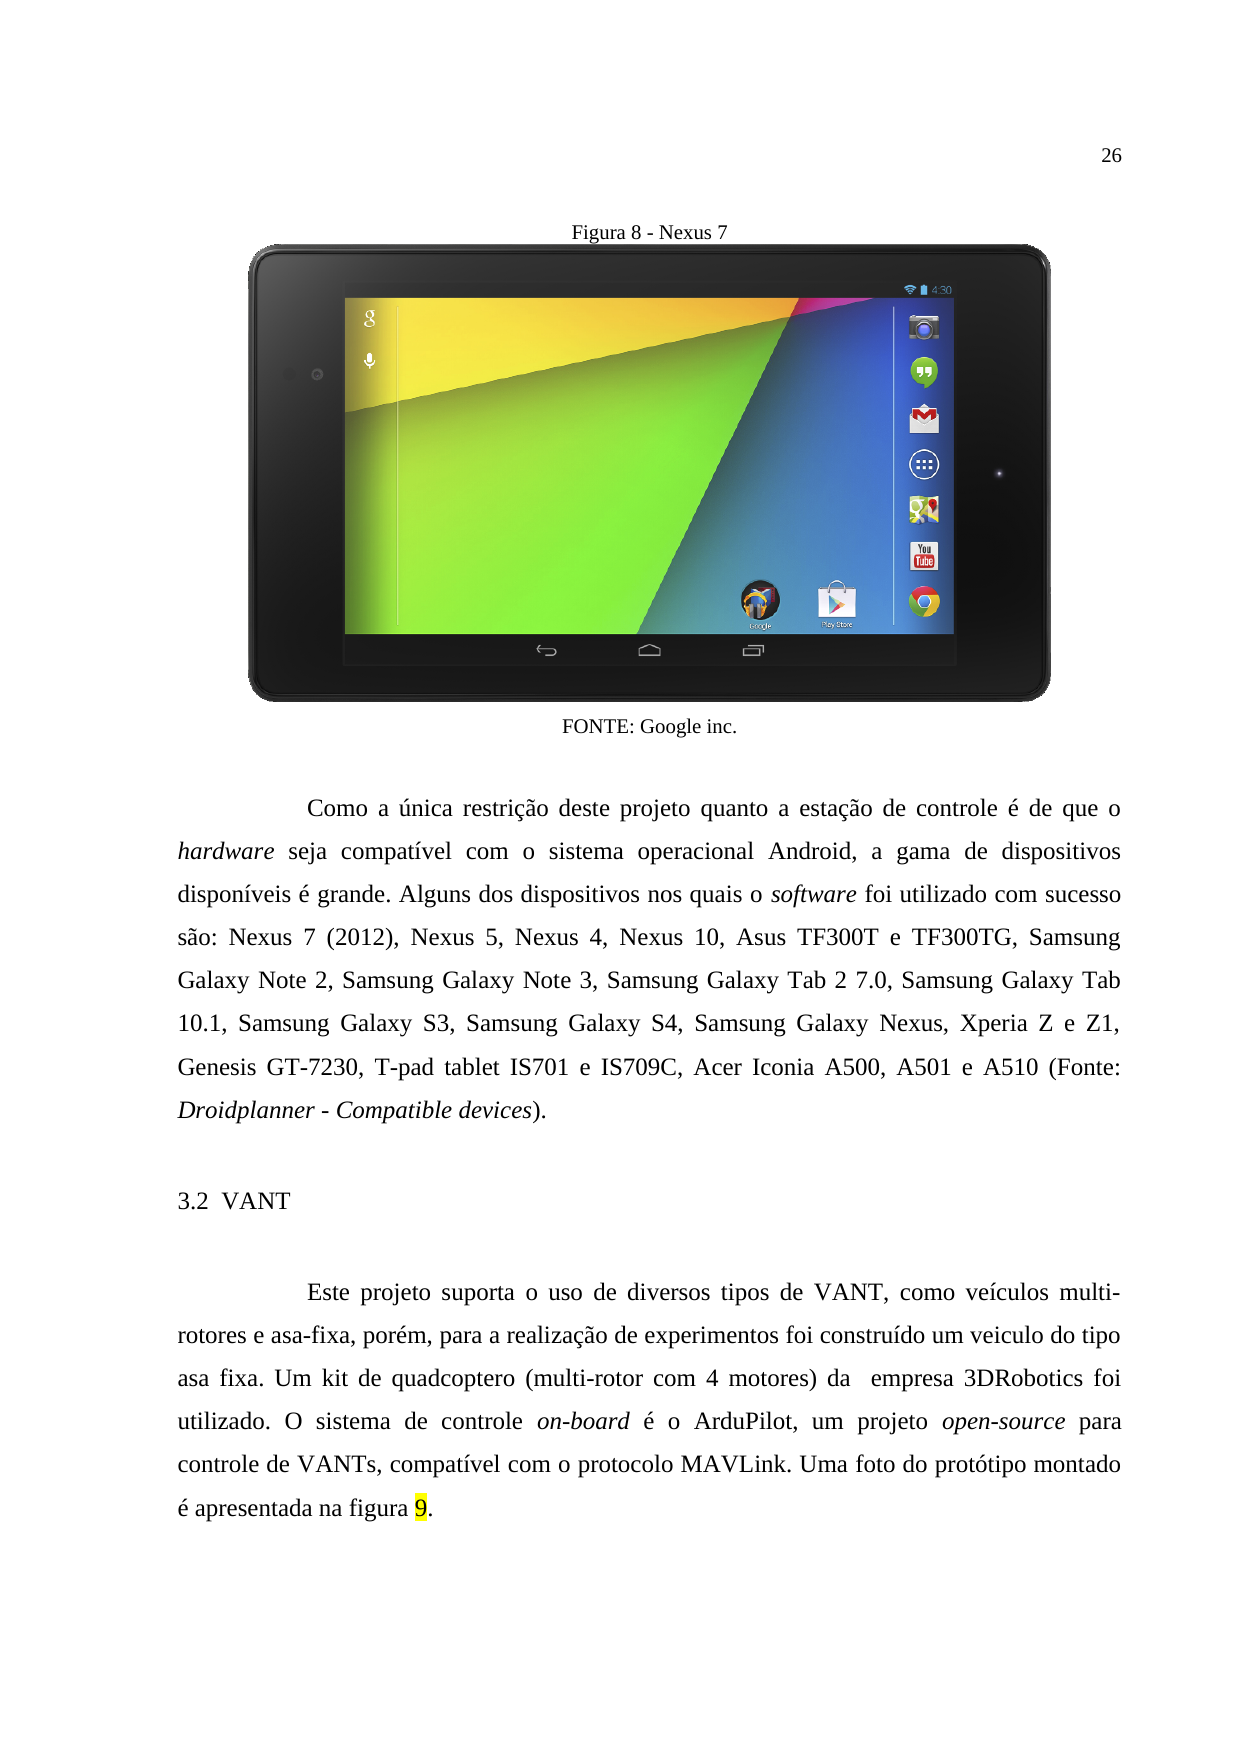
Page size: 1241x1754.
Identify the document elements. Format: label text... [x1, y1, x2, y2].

text FONTE: Google inc. [177, 702, 1122, 738]
picture [248, 244, 1051, 702]
text Como a única restrição deste projeto quanto a estação de controle é de que o hardware seja compatível com o sistema operacional Android, a gama de dispositivos disponíveis é grande. Alguns dos dispositivos nos quais o software foi utilizado com sucesso são: Nexus 7 (2012), Nexus 5, Nexus 4, Nexus 10, Asus TF300T e TF300TG, Samsung Galaxy Note 2, Samsung Galaxy Note 3, Samsung Galaxy Tab 2 7.0, Samsung Galaxy Tab 10.1, Samsung Galaxy S3, Samsung Galaxy S4, Samsung Galaxy Nexus, Xperia Z e Z1, Genesis GT-7230, T-pad tablet IS701 e IS709C, Acer Iconia A500, A501 e A510 (Fonte: Droidplanner - Compatible devices). [177, 793, 1122, 1123]
list Nexus 7 [177, 220, 1122, 244]
text Este projeto suporta o uso de diversos tipos de VANT, como veículos multi-rotores e asa-fixa, porém, para a realização de experimentos foi construído um veiculo do tipo asa fixa. Um kit de quadcoptero (multi-rotor com 4 motores) da empresa 3DRobotics foi utilizado. O sistema de controle on-board é o ArduPilot, um projeto open-source para controle de VANTs, compatível com o protocolo MAVLink. Uma foto do protótipo montado é apresentada na figura 9. [177, 1277, 1122, 1521]
subtitle VANT [177, 1186, 1122, 1215]
